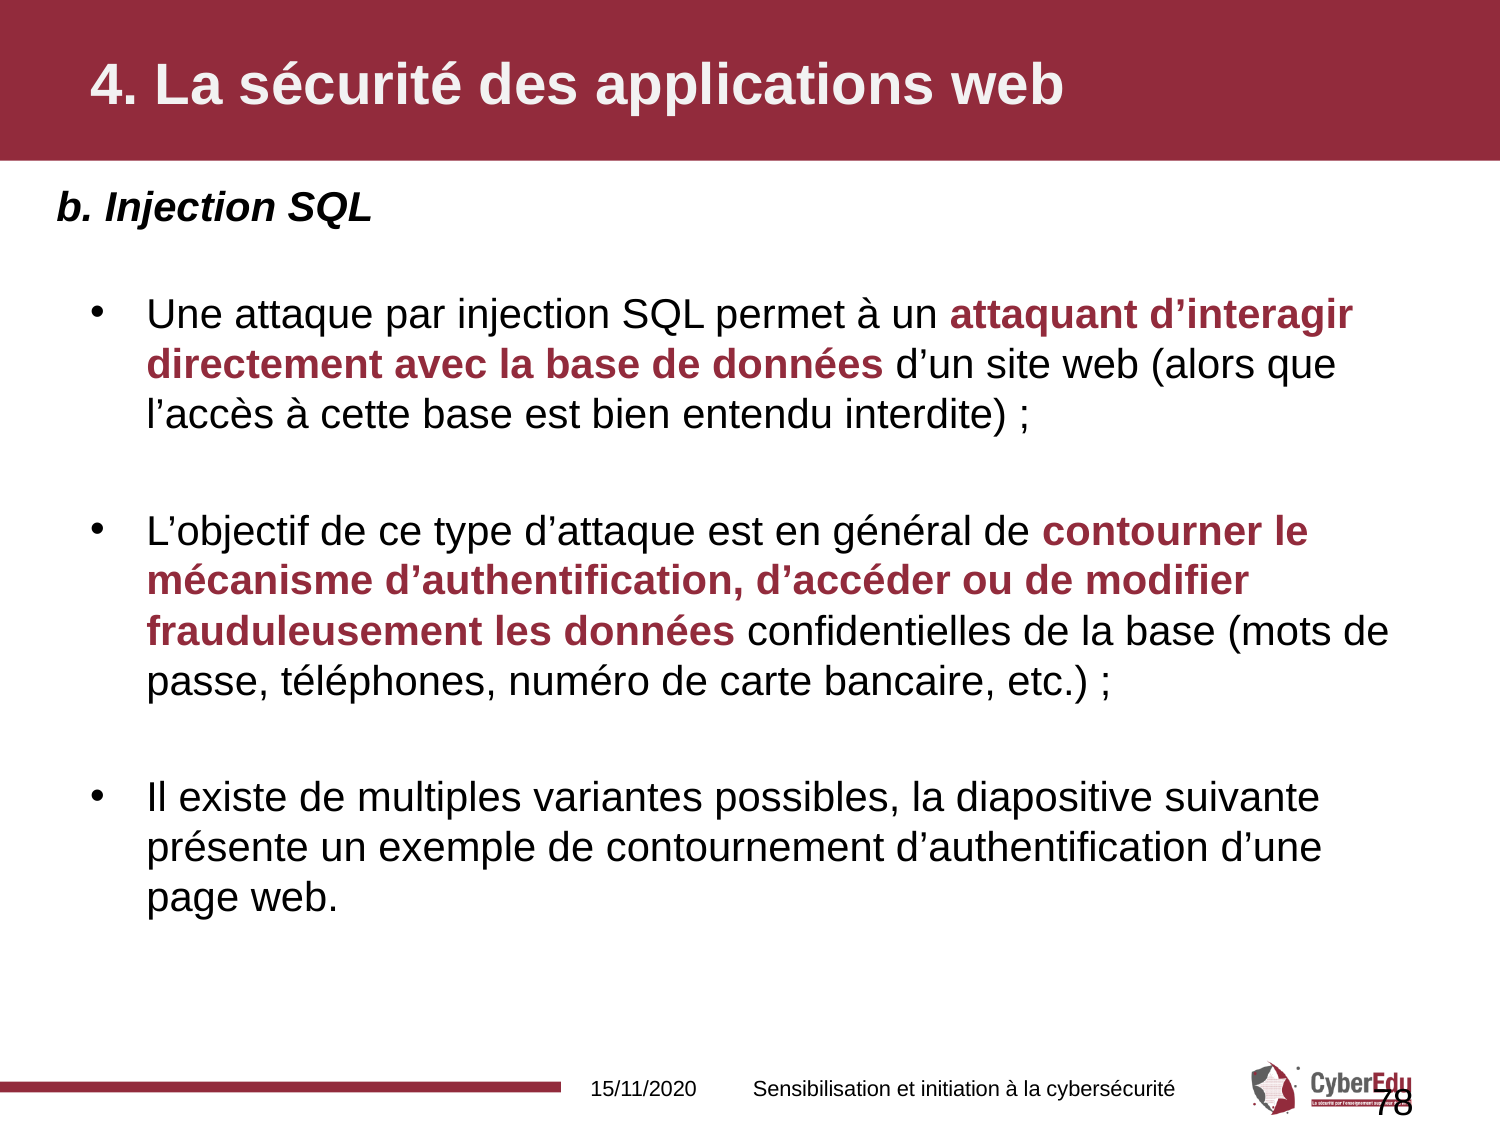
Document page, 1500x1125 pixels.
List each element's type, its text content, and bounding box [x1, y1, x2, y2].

picture [1397, 1103, 1408, 1113]
picture [1246, 1060, 1412, 1115]
picture [1398, 1091, 1407, 1100]
slide_number 15/11/2020 [561, 1057, 727, 1118]
footer Sensibilisation et initiation à la cybersécurité [738, 1057, 1236, 1118]
list Une attaque par injection SQL permet à un attaquant d’interagir directement avec la base de données d’un site web (alors que l’accès à cette base est bien entendu interdite) ; L’objectif de ce type d’attaque est en général de contourner le mécanisme d’authentification, d’accéder ou de modifier frauduleusement les données confidentielles de la base (mots de passe, téléphones, numéro de carte bancaire, etc.) ; Il existe de multiples variantes possibles, la diapositive suivante présente un exemple de contournement d’authentification d’une page web. [75, 278, 1425, 1035]
text_box b. Injection SQL [41, 172, 1471, 268]
title 4. La sécurité des applications web [75, 1, 1425, 161]
